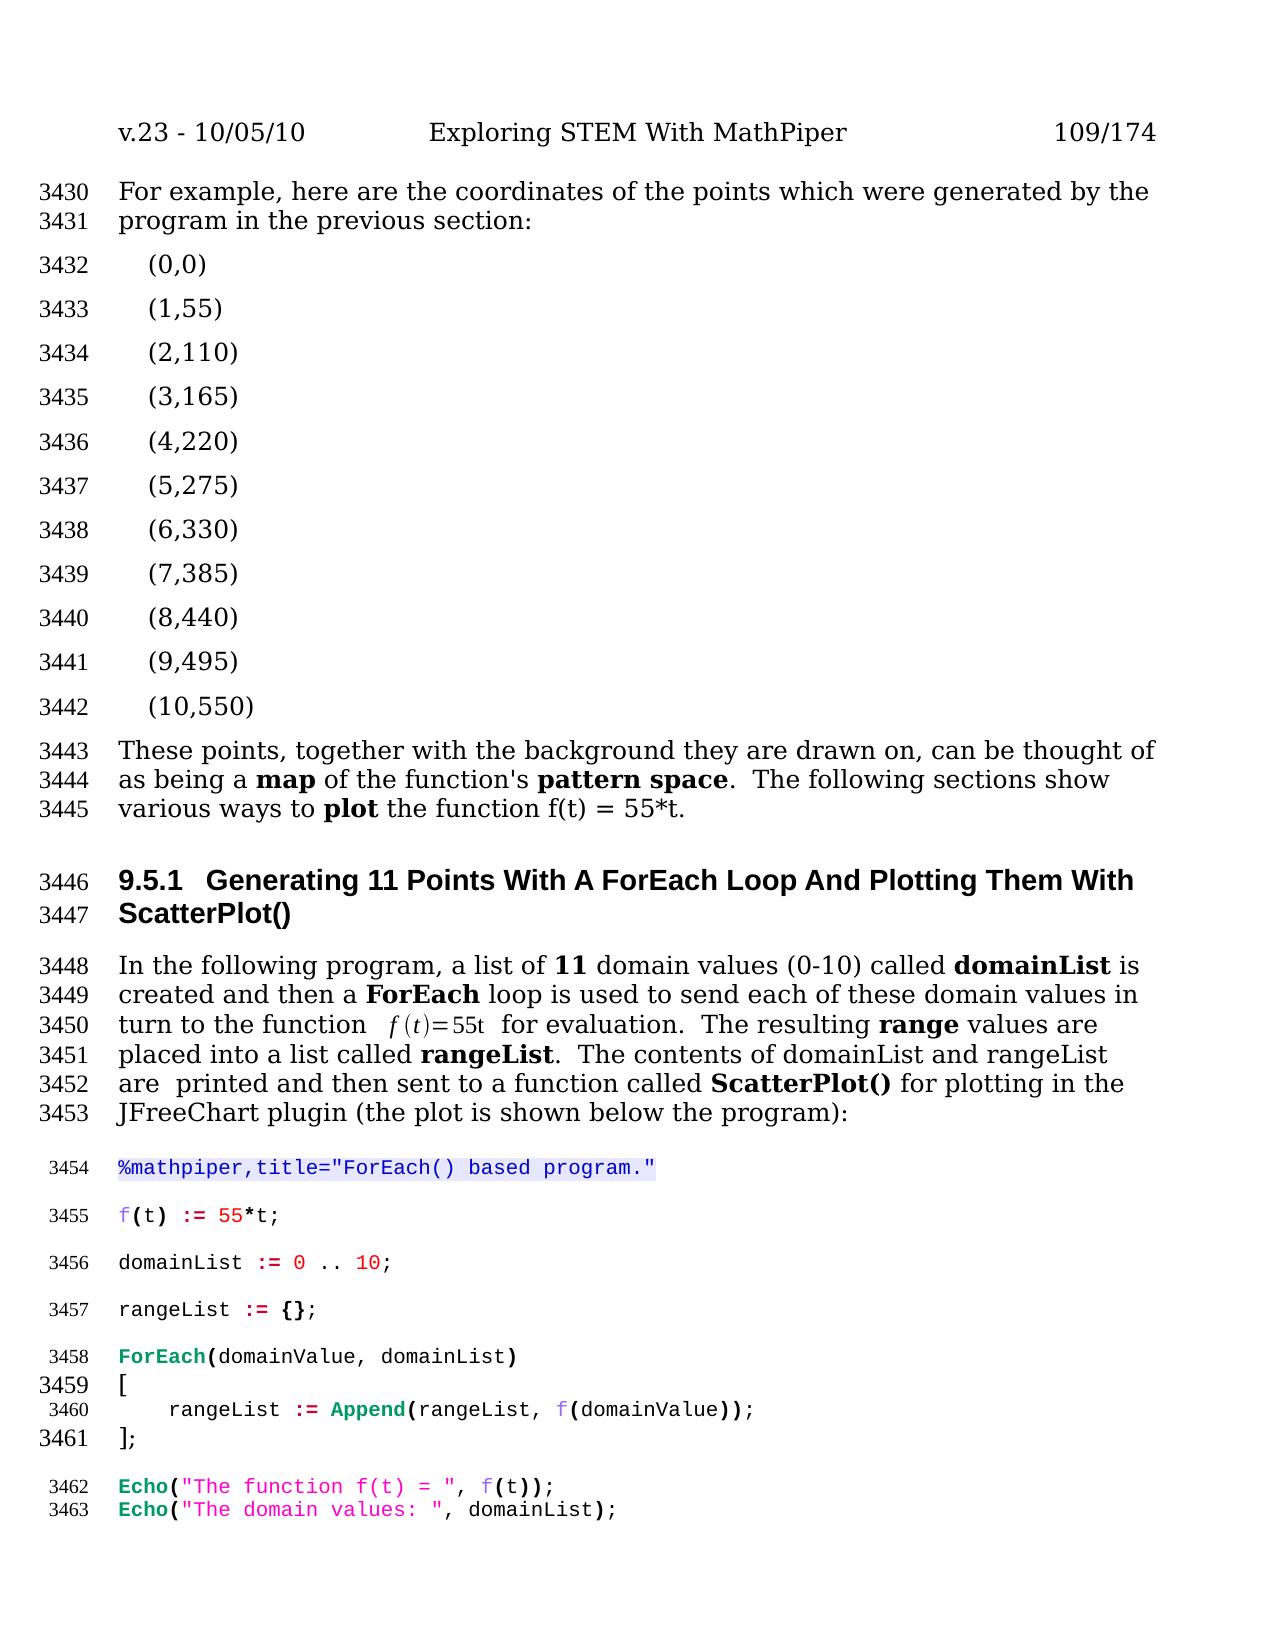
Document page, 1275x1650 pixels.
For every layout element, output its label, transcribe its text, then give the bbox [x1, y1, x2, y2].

text ]; [118, 1423, 1157, 1452]
text In the following program, a list of 11 domain values (0-10) called domainList is created and then a ForEach loop is used to send each of these domain values in turn to the functionfor evaluation. The resulting range values are placed into a list called rangeList. The contents of domainList and rangeList are printed and then sent to a function called ScatterPlot() for plotting in the JFreeChart plugin (the plot is shown below the program): [118, 951, 1157, 1128]
text rangeList := {}; [118, 1299, 1157, 1323]
text Echo("The domain values: ", domainList); [118, 1499, 1157, 1523]
text (10,550) [148, 692, 1157, 721]
text For example, here are the coordinates of the points which were generated by the program in the previous section: [118, 177, 1157, 235]
text (1,55) [148, 294, 1157, 323]
text (7,385) [148, 559, 1157, 588]
text Echo("The function f(t) = ", f(t)); [118, 1476, 1157, 1499]
text domainList := 0 .. 10; [118, 1252, 1157, 1276]
text f(t) := 55*t; [118, 1205, 1157, 1228]
text %mathpiper,title="ForEach() based program." [118, 1157, 1157, 1181]
text ForEach(domainValue, domainList) [118, 1347, 1157, 1370]
text (5,275) [148, 471, 1157, 500]
text (9,495) [148, 648, 1157, 677]
text (3,165) [148, 383, 1157, 412]
text [ [118, 1370, 1157, 1399]
text (6,330) [148, 515, 1157, 544]
text (0,0) [148, 250, 1157, 279]
text (4,220) [148, 427, 1157, 456]
text rangeList := Append(rangeList, f(domainValue)); [118, 1399, 1157, 1423]
text (8,440) [148, 603, 1157, 633]
subtitle Generating 11 Points With A ForEach Loop And Plotting Them With ScatterPlot() [118, 863, 1157, 930]
text (2,110) [148, 338, 1157, 368]
text These points, together with the background they are drawn on, can be thought of as being a map of the function's pattern space. The following sections show various ways to plot the function f(t) = 55*t. [118, 736, 1157, 824]
